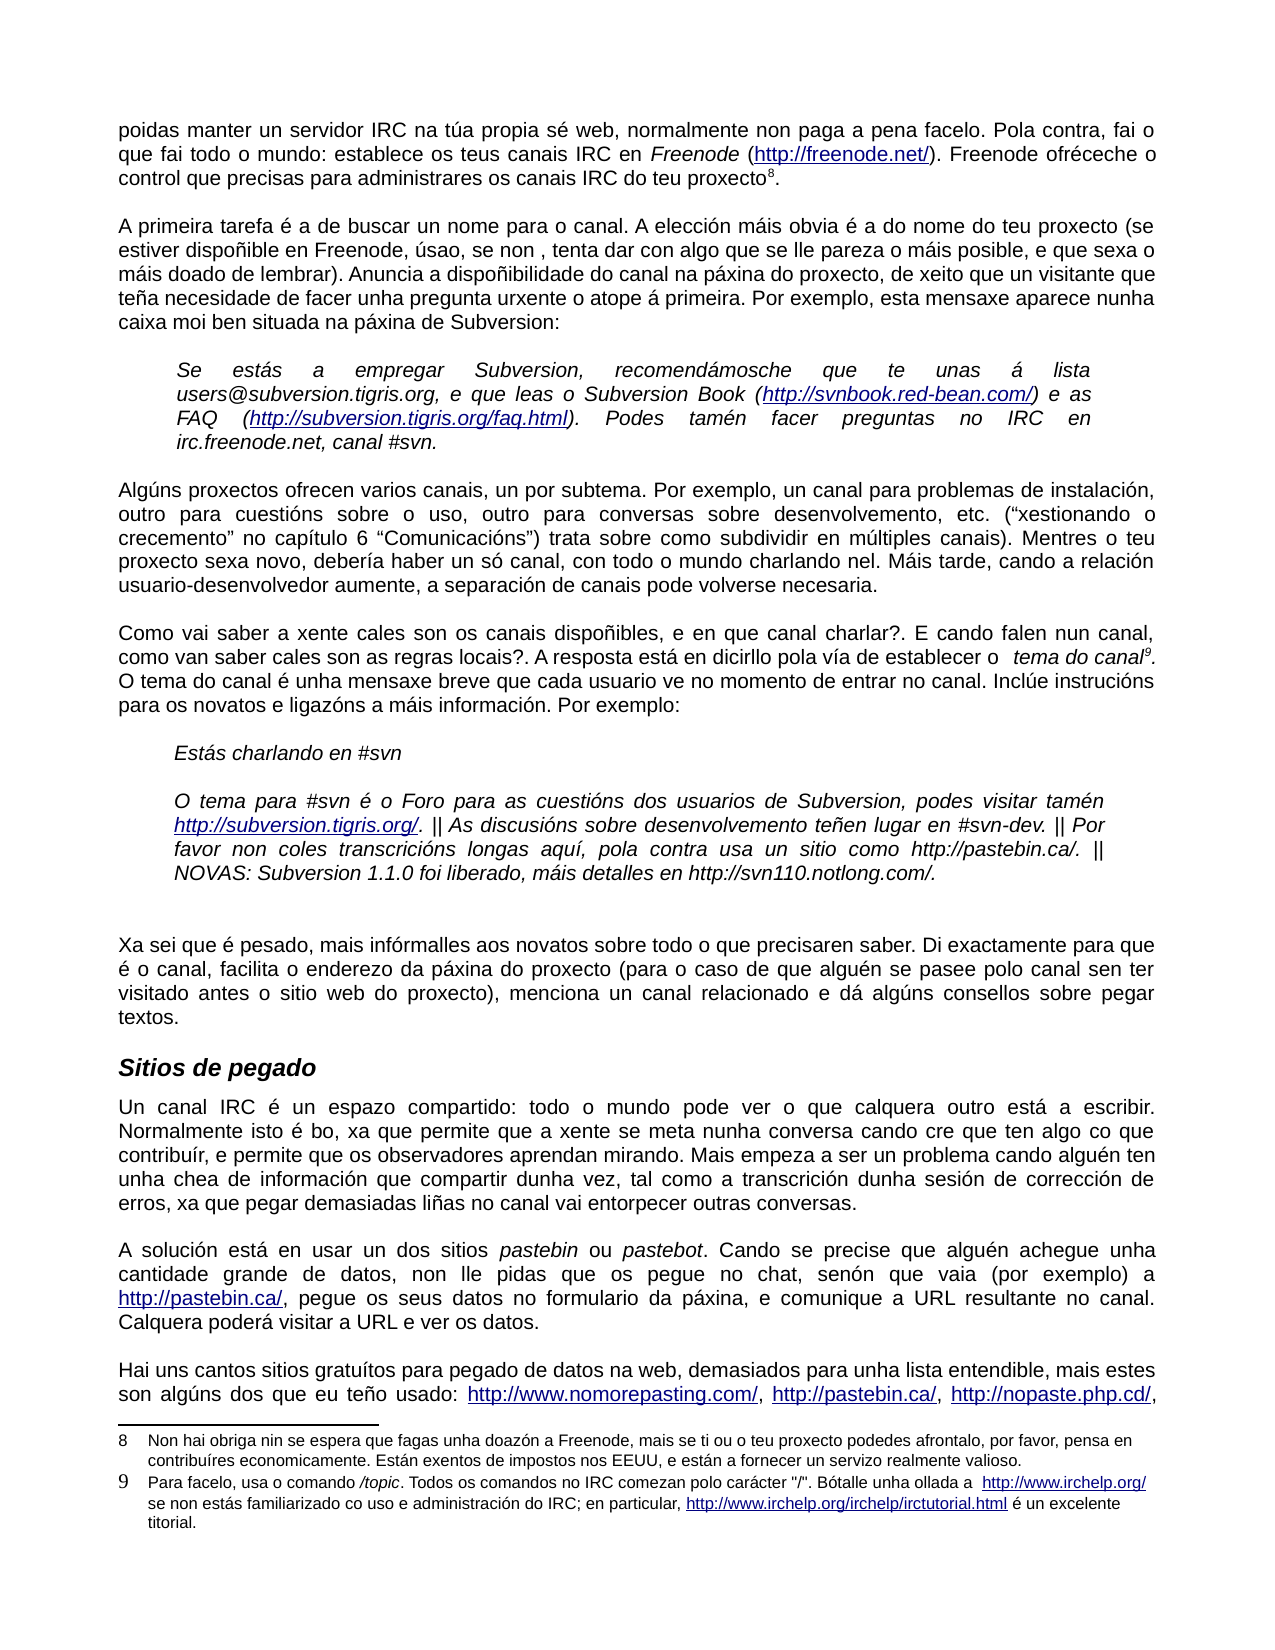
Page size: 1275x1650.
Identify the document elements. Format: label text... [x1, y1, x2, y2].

text Xa sei que é pesado, mais infórmalles aos novatos sobre todo o que precisaren saber. Di exactamente para que é o canal, facilita o enderezo da páxina do proxecto (para o caso de que alguén se pasee polo canal sen ter visitado antes o sitio web do proxecto), menciona un canal relacionado e dá algúns consellos sobre pegar textos. [118, 933, 1157, 1028]
text O tema para #svn é o Foro para as cuestións dos usuarios de Subversion, podes visitar tamén http://subversion.tigris.org/. || As discusións sobre desenvolvemento teñen lugar en #svn-dev. || Por favor non coles transcricións longas aquí, pola contra usa un sitio como http://pastebin.ca/. || NOVAS: Subversion 1.1.0 foi liberado, máis detalles en http://svn110.notlong.com/. [174, 789, 1107, 885]
text Un canal IRC é un espazo compartido: todo o mundo pode ver o que calquera outro está a escribir. Normalmente isto é bo, xa que permite que a xente se meta nunha conversa cando cre que ten algo co que contribuír, e permite que os observadores aprendan mirando. Mais empeza a ser un problema cando alguén ten unha chea de información que compartir dunha vez, tal como a transcrición dunha sesión de corrección de erros, xa que pegar demasiadas liñas no canal vai entorpecer outras conversas. [118, 1094, 1157, 1214]
text Algúns proxectos ofrecen varios canais, un por subtema. Por exemplo, un canal para problemas de instalación, outro para cuestións sobre o uso, outro para conversas sobre desenvolvemento, etc. (“xestionando o crecemento” no capítulo 6 “Comunicacións”) trata sobre como subdividir en múltiples canais). Mentres o teu proxecto sexa novo, debería haber un só canal, con todo o mundo charlando nel. Máis tarde, cando a relación usuario-desenvolvedor aumente, a separación de canais pode volverse necesaria. [118, 477, 1157, 597]
text Estás charlando en #svn [174, 741, 1107, 765]
text A primeira tarefa é a de buscar un nome para o canal. A elección máis obvia é a do nome do teu proxecto (se estiver dispoñible en Freenode, úsao, se non , tenta dar con algo que se lle pareza o máis posible, e que sexa o máis doado de lembrar). Anuncia a dispoñibilidade do canal na páxina do proxecto, de xeito que un visitante que teña necesidade de facer unha pregunta urxente o atope á primeira. Por exemplo, esta mensaxe aparece nunha caixa moi ben situada na páxina de Subversion: [118, 214, 1157, 334]
text A solución está en usar un dos sitios pastebin ou pastebot. Cando se precise que alguén achegue unha cantidade grande de datos, non lle pidas que os pegue no chat, senón que vaia (por exemplo) a http://pastebin.ca/, pegue os seus datos no formulario da páxina, e comunique a URL resultante no canal. Calquera poderá visitar a URL e ver os datos. [118, 1238, 1157, 1334]
text Se estás a empregar Subversion, recomendámosche que te unas á lista users@subversion.tigris.org, e que leas o Subversion Book (http://svnbook.red-bean.com/) e as FAQ (http://subversion.tigris.org/faq.html). Podes tamén facer preguntas no IRC en irc.freenode.net, canal #svn. [176, 358, 1094, 453]
text Como vai saber a xente cales son os canais dispoñibles, e en que canal charlar?. E cando falen nun canal, como van saber cales son as regras locais?. A resposta está en dicirllo pola vía de establecer o tema do canal. O tema do canal é unha mensaxe breve que cada usuario ve no momento de entrar no canal. Inclúe instrucións para os novatos e ligazóns a máis información. Por exemplo: [118, 621, 1157, 717]
text poidas manter un servidor IRC na túa propia sé web, normalmente non paga a pena facelo. Pola contra, fai o que fai todo o mundo: establece os teus canais IRC en Freenode (http://freenode.net/). Freenode ofréceche o control que precisas para administrares os canais IRC do teu proxecto. [118, 118, 1157, 190]
text Non hai obriga nin se espera que fagas unha doazón a Freenode, mais se ti ou o teu proxecto podedes afrontalo, por favor, pensa en contribuíres economicamente. Están exentos de impostos nos EEUU, e están a fornecer un servizo realmente valioso. [118, 1431, 1157, 1469]
subtitle Sitios de pegado [118, 1053, 1157, 1082]
text Para facelo, usa o comando /topic. Todos os comandos no IRC comezan polo carácter "/". Bótalle unha ollada a http://www.irchelp.org/ se non estás familiarizado co uso e administración do IRC; en particular, http://www.irchelp.org/irchelp/irctutorial.html é un excelente titorial. [118, 1469, 1157, 1532]
text Hai uns cantos sitios gratuítos para pegado de datos na web, demasiados para unha lista entendible, mais estes son algúns dos que eu teño usado: http://www.nomorepasting.com/, http://pastebin.ca/, http://nopaste.php.cd/, [118, 1358, 1157, 1406]
